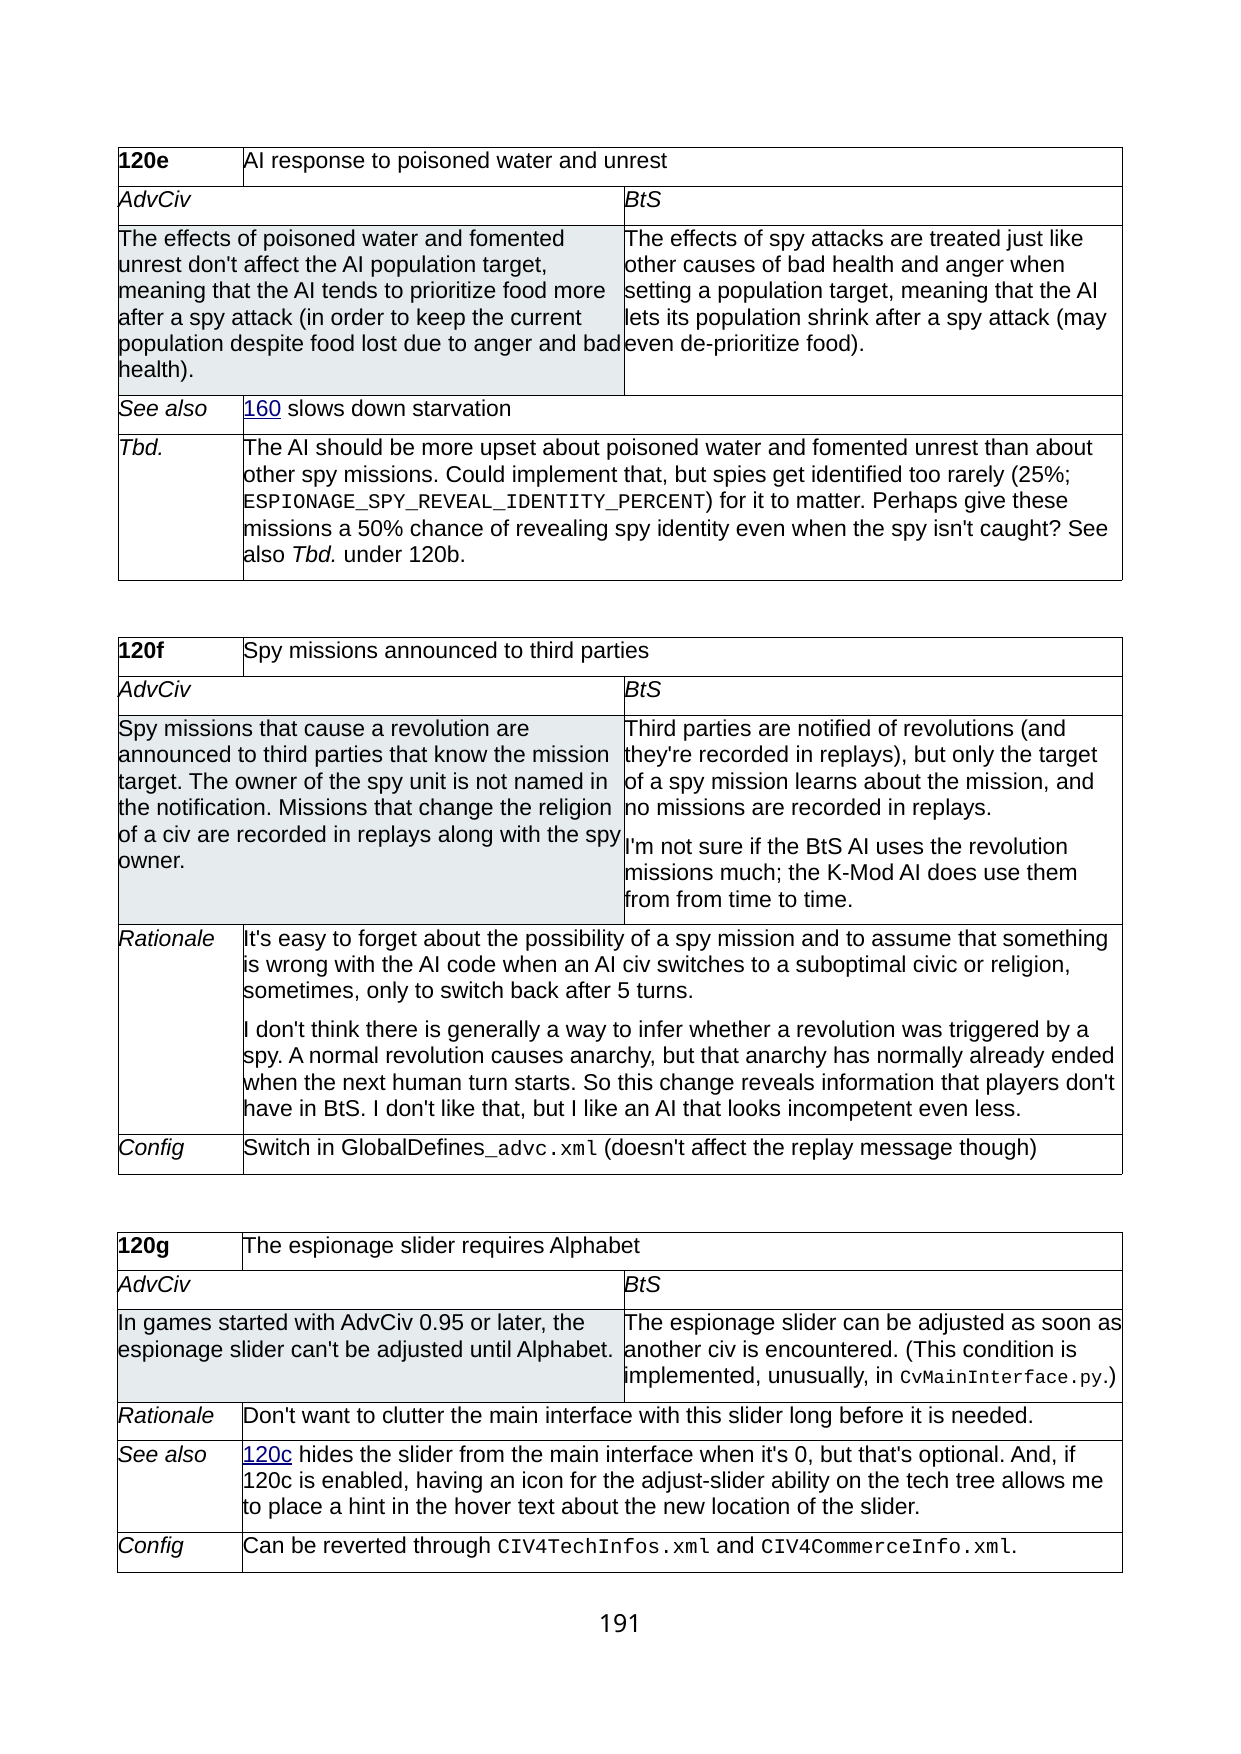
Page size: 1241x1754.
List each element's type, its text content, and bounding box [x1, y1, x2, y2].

table_header 120g [118, 1233, 242, 1270]
table_cell Third parties are notified of revolutions (and they're recorded in replays), but only the target of a spy mission learns about the mission, and no missions are recorded in replays. I'm not sure if the BtS AI uses the revolution missions much; the K-Mod AI does use them from from time to time. [625, 716, 1122, 924]
table_cell Rationale [119, 925, 243, 1134]
table_cell AdvCiv [118, 1271, 624, 1309]
table_header AI response to poisoned water and unrest [244, 148, 1122, 186]
table_cell Spy missions that cause a revolution are announced to third parties that know the mission target. The owner of the spy unit is not named in the notification. Missions that change the religion of a civ are recorded in replays along with the spy owner. [119, 716, 624, 924]
table_cell It's easy to forget about the possibility of a spy mission and to assume that something is wrong with the AI code when an AI civ switches to a suboptimal civic or religion, sometimes, only to switch back after 5 turns. I don't think there is generally a way to infer whether a revolution was triggered by a spy. A normal revolution causes anarchy, but that anarchy has normally already ended when the next human turn starts. So this change reveals information that players don't have in BtS. I don't like that, but I like an AI that looks incompetent even less. [244, 925, 1122, 1134]
table_cell 120c hides the slider from the main interface when it's 0, but that's optional. And, if 120c is enabled, having an icon for the adjust-slider ability on the tech tree allows me to place a hint in the hover text about the new location of the slider. [243, 1441, 1122, 1532]
table_cell Rationale [118, 1403, 242, 1440]
table_cell Can be reverted through CIV4TechInfos.xml and CIV4CommerceInfo.xml. [243, 1533, 1122, 1572]
table_cell BtS [625, 1271, 1122, 1309]
table_cell In games started with AdvCiv 0.95 or later, the espionage slider can't be adjusted until Alphabet. [118, 1310, 624, 1402]
table_cell The AI should be more upset about poisoned water and fomented unrest than about other spy missions. Could implement that, but spies get identified too rarely (25%; ESPIONAGE_SPY_REVEAL_IDENTITY_PERCENT) for it to matter. Perhaps give these missions a 50% chance of revealing spy identity even when the spy isn't caught? See also Tbd. under 120b. [244, 435, 1122, 580]
table_cell Tbd. [119, 435, 243, 580]
table_cell See also [119, 396, 243, 434]
table_header The espionage slider requires Alphabet [243, 1233, 1122, 1270]
table_cell The effects of poisoned water and fomented unrest don't affect the AI population target, meaning that the AI tends to prioritize food more after a spy attack (in order to keep the current population despite food lost due to anger and bad health). [119, 226, 624, 395]
table_header Spy missions announced to third parties [244, 638, 1122, 676]
table_cell Switch in GlobalDefines_advc.xml (doesn't affect the replay message though) [244, 1135, 1122, 1174]
table_cell Config [118, 1533, 242, 1572]
table_cell The effects of spy attacks are treated just like other causes of bad health and anger when setting a population target, meaning that the AI lets its population shrink after a spy attack (may even de-prioritize food). [625, 226, 1122, 395]
table_cell Config [119, 1135, 243, 1174]
table_header 120e [119, 148, 243, 186]
table_cell 160 slows down starvation [244, 396, 1122, 434]
table_cell BtS [625, 677, 1122, 715]
table_cell BtS [625, 187, 1122, 224]
table_cell AdvCiv [119, 677, 624, 715]
table_header 120f [119, 638, 243, 676]
table_cell The espionage slider can be adjusted as soon as another civ is encountered. (This condition is implemented, unusually, in CvMainInterface.py.) [625, 1310, 1122, 1402]
table_cell Don't want to clutter the main interface with this slider long before it is needed. [243, 1403, 1122, 1440]
table_cell See also [118, 1441, 242, 1532]
table_cell AdvCiv [119, 187, 624, 224]
